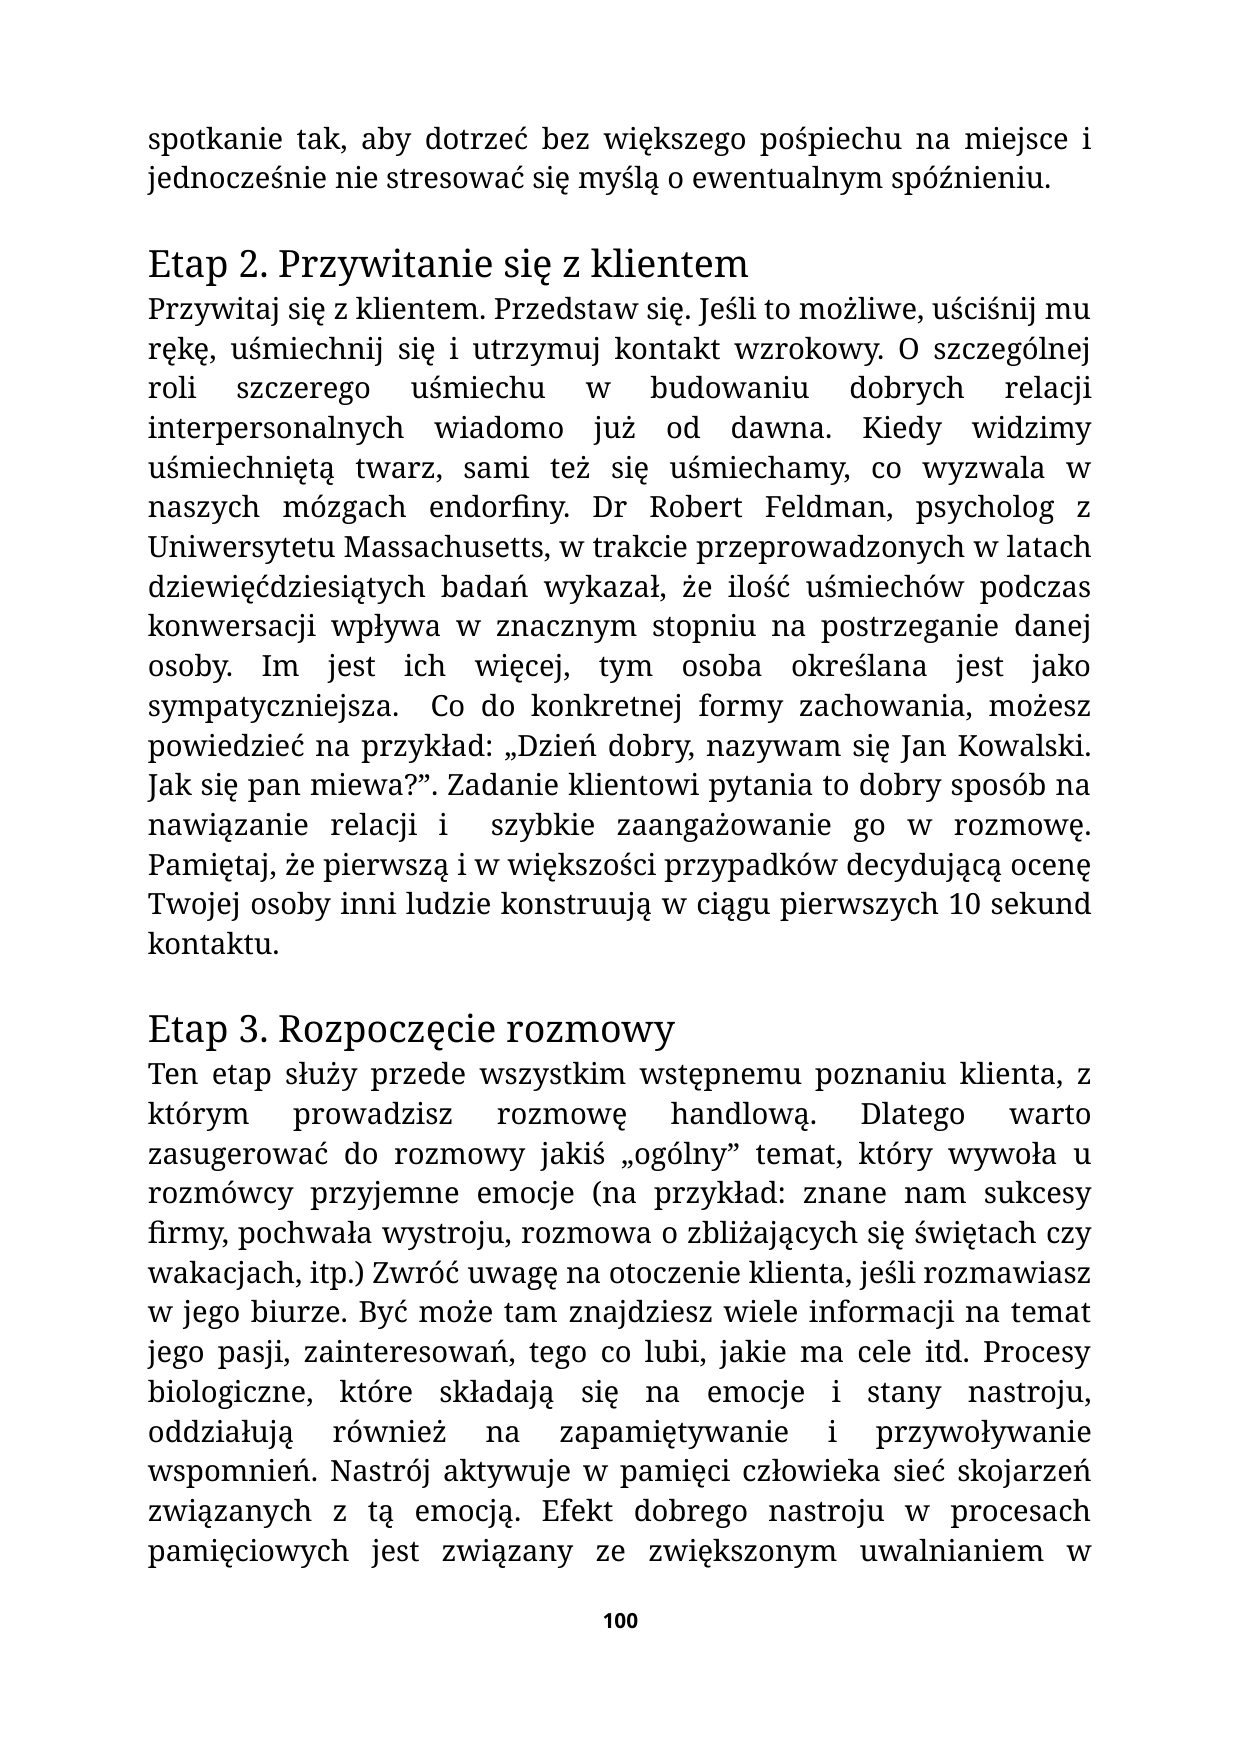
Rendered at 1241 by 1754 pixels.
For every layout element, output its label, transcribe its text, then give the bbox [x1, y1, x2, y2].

text Ten etap służy przede wszystkim wstępnemu poznaniu klienta, z którym prowadzisz rozmowę handlową. Dlatego warto zasugerować do rozmowy jakiś „ogólny” temat, który wywoła u rozmówcy przyjemne emocje (na przykład: znane nam sukcesy firmy, pochwała wystroju, rozmowa o zbliżających się świętach czy wakacjach, itp.) Zwróć uwagę na otoczenie klienta, jeśli rozmawiasz w jego biurze. Być może tam znajdziesz wiele informacji na temat jego pasji, zainteresowań, tego co lubi, jakie ma cele itd. Procesy biologiczne, które składają się na emocje i stany nastroju, oddziałują również na zapamiętywanie i przywoływanie wspomnień. Nastrój aktywuje w pamięci człowieka sieć skojarzeń związanych z tą emocją. Efekt dobrego nastroju w procesach pamięciowych jest związany ze zwiększonym uwalnianiem w [148, 1054, 1093, 1569]
text Przywitaj się z klientem. Przedstaw się. Jeśli to możliwe, uściśnij mu rękę, uśmiechnij się i utrzymuj kontakt wzrokowy. O szczególnej roli szczerego uśmiechu w budowaniu dobrych relacji interpersonalnych wiadomo już od dawna. Kiedy widzimy uśmiechniętą twarz, sami też się uśmiechamy, co wyzwala w naszych mózgach endorfiny. Dr Robert Feldman, psycholog z Uniwersytetu Massachusetts, w trakcie przeprowadzonych w latach dziewięćdziesiątych badań wykazał, że ilość uśmiechów podczas konwersacji wpływa w znacznym stopniu na postrzeganie danej osoby. Im jest ich więcej, tym osoba określana jest jako sympatyczniejsza. Co do konkretnej formy zachowania, możesz powiedzieć na przykład: „Dzień dobry, nazywam się Jan Kowalski. Jak się pan miewa?”. Zadanie klientowi pytania to dobry sposób na nawiązanie relacji i szybkie zaangażowanie go w rozmowę. Pamiętaj, że pierwszą i w większości przypadków decydującą ocenę Twojej osoby inni ludzie konstruują w ciągu pierwszych 10 sekund kontaktu. [148, 288, 1093, 963]
text spotkanie tak, aby dotrzeć bez większego pośpiechu na miejsce i jednocześnie nie stresować się myślą o ewentualnym spóźnieniu. [148, 118, 1093, 197]
text Etap 3. Rozpoczęcie rozmowy [148, 1003, 1093, 1054]
text Etap 2. Przywitanie się z klientem [148, 237, 1093, 288]
